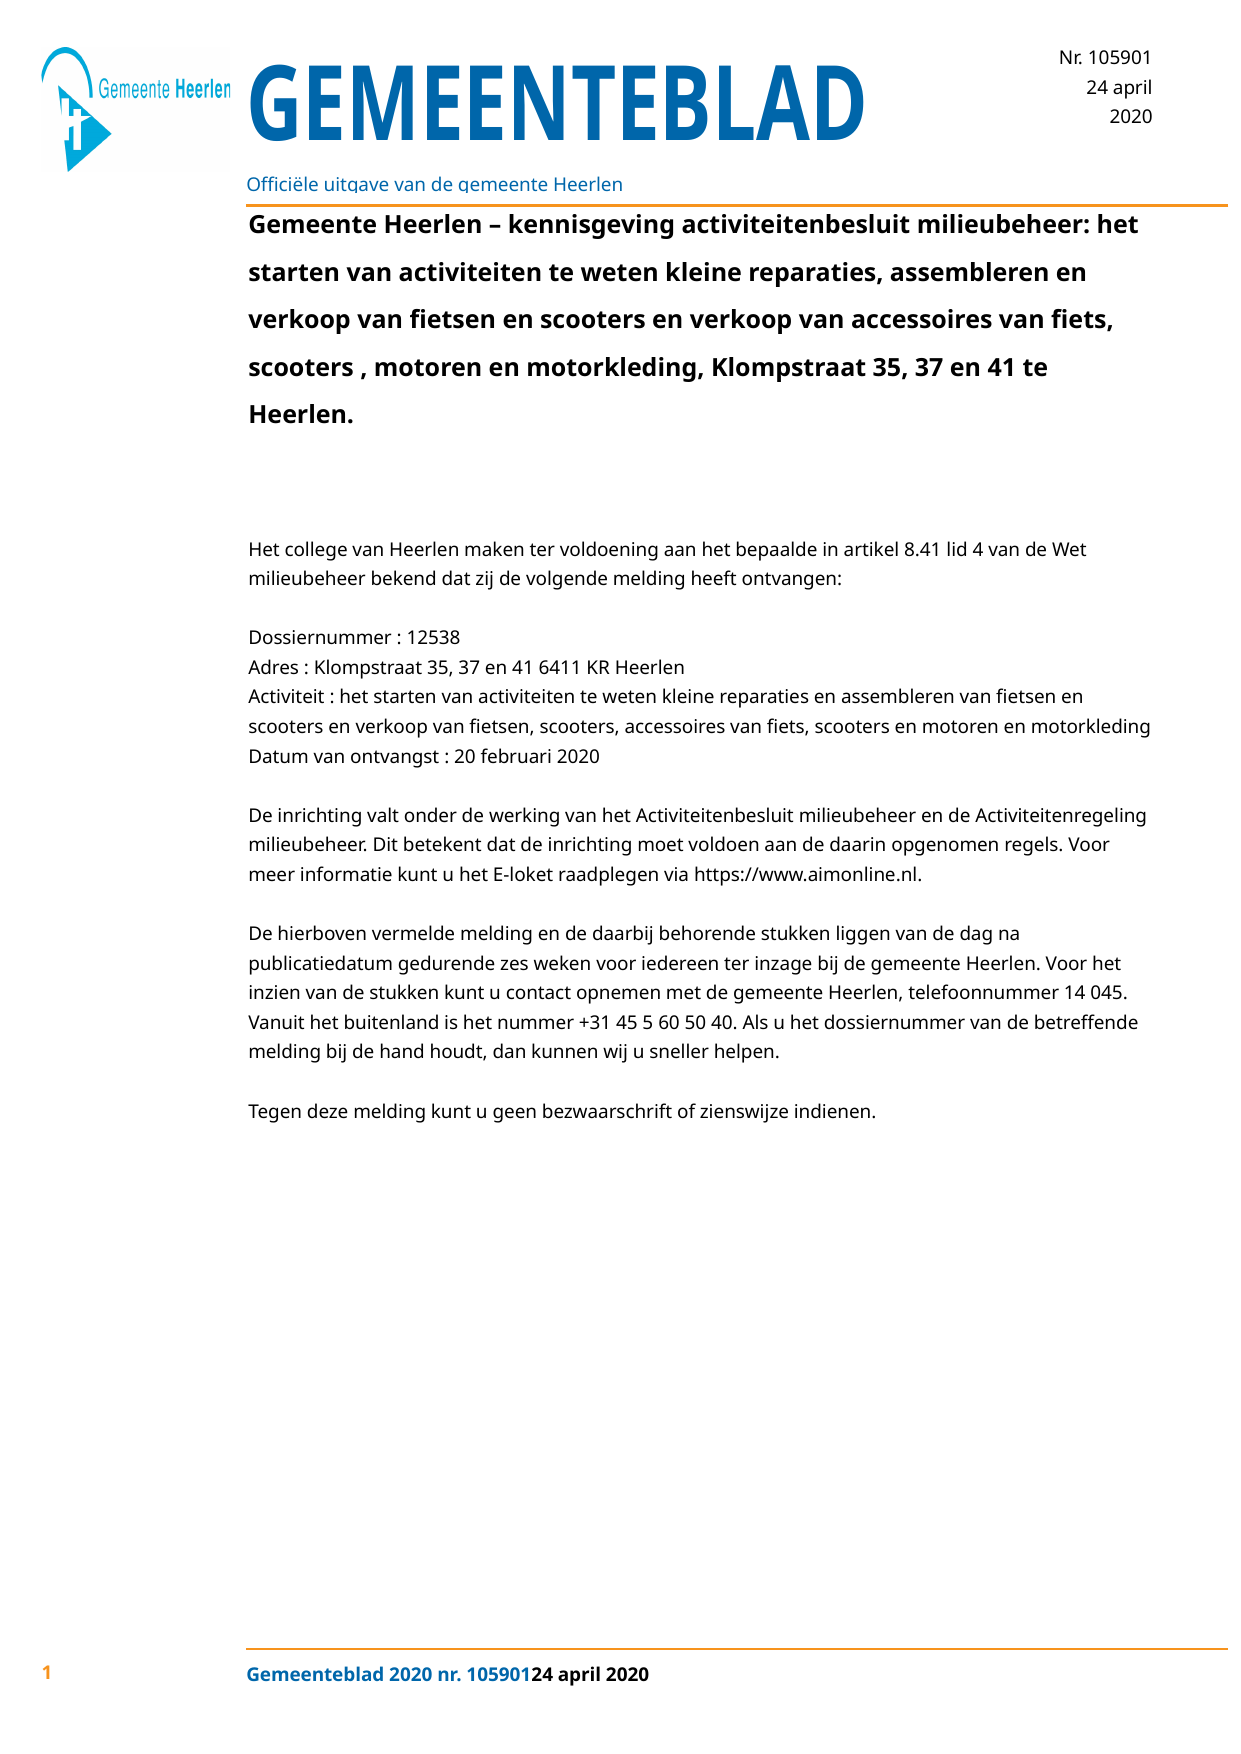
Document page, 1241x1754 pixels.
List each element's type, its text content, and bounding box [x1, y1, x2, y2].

text Het college van Heerlen maken ter voldoening aan het bepaalde in artikel 8.41 lid 4 van de Wet milieubeheer bekend dat zij de volgende melding heeft ontvangen: [248, 536, 1152, 591]
text De inrichting valt onder de werking van het Activiteitenbesluit milieubeheer en de Activiteitenregeling milieubeheer. Dit betekent dat de inrichting moet voldoen aan de daarin opgenomen regels. Voor meer informatie kunt u het E-loket raadplegen via https://www.aimonline.nl. [248, 802, 1152, 887]
picture [41, 47, 231, 172]
text Dossiernummer : 12538 [248, 624, 1152, 650]
text Gemeente Heerlen – kennisgeving activiteitenbesluit milieubeheer: het starten van activiteiten te weten kleine reparaties, assembleren en verkoop van fietsen en scooters en verkoop van accessoires van fiets, scooters , motoren en motorkleding, Klompstraat 35, 37 en 41 te Heerlen. [248, 207, 1152, 431]
text Activiteit : het starten van activiteiten te weten kleine reparaties en assembleren van fietsen en scooters en verkoop van fietsen, scooters, accessoires van fiets, scooters en motoren en motorkleding [248, 684, 1152, 739]
text Tegen deze melding kunt u geen bezwaarschrift of zienswijze indienen. [248, 1098, 1152, 1123]
text De hierboven vermelde melding en de daarbij behorende stukken liggen van de dag na publicatiedatum gedurende zes weken voor iedereen ter inzage bij de gemeente Heerlen. Voor het inzien van de stukken kunt u contact opnemen met de gemeente Heerlen, telefoonnummer 14 045. Vanuit het buitenland is het nummer +31 45 5 60 50 40. Als u het dossiernummer van de betreffende melding bij de hand houdt, dan kunnen wij u sneller helpen. [248, 920, 1152, 1064]
picture [41, 47, 59, 70]
text Adres : Klompstraat 35, 37 en 41 6411 KR Heerlen [248, 654, 1152, 680]
text Datum van ontvangst : 20 februari 2020 [248, 743, 1152, 768]
